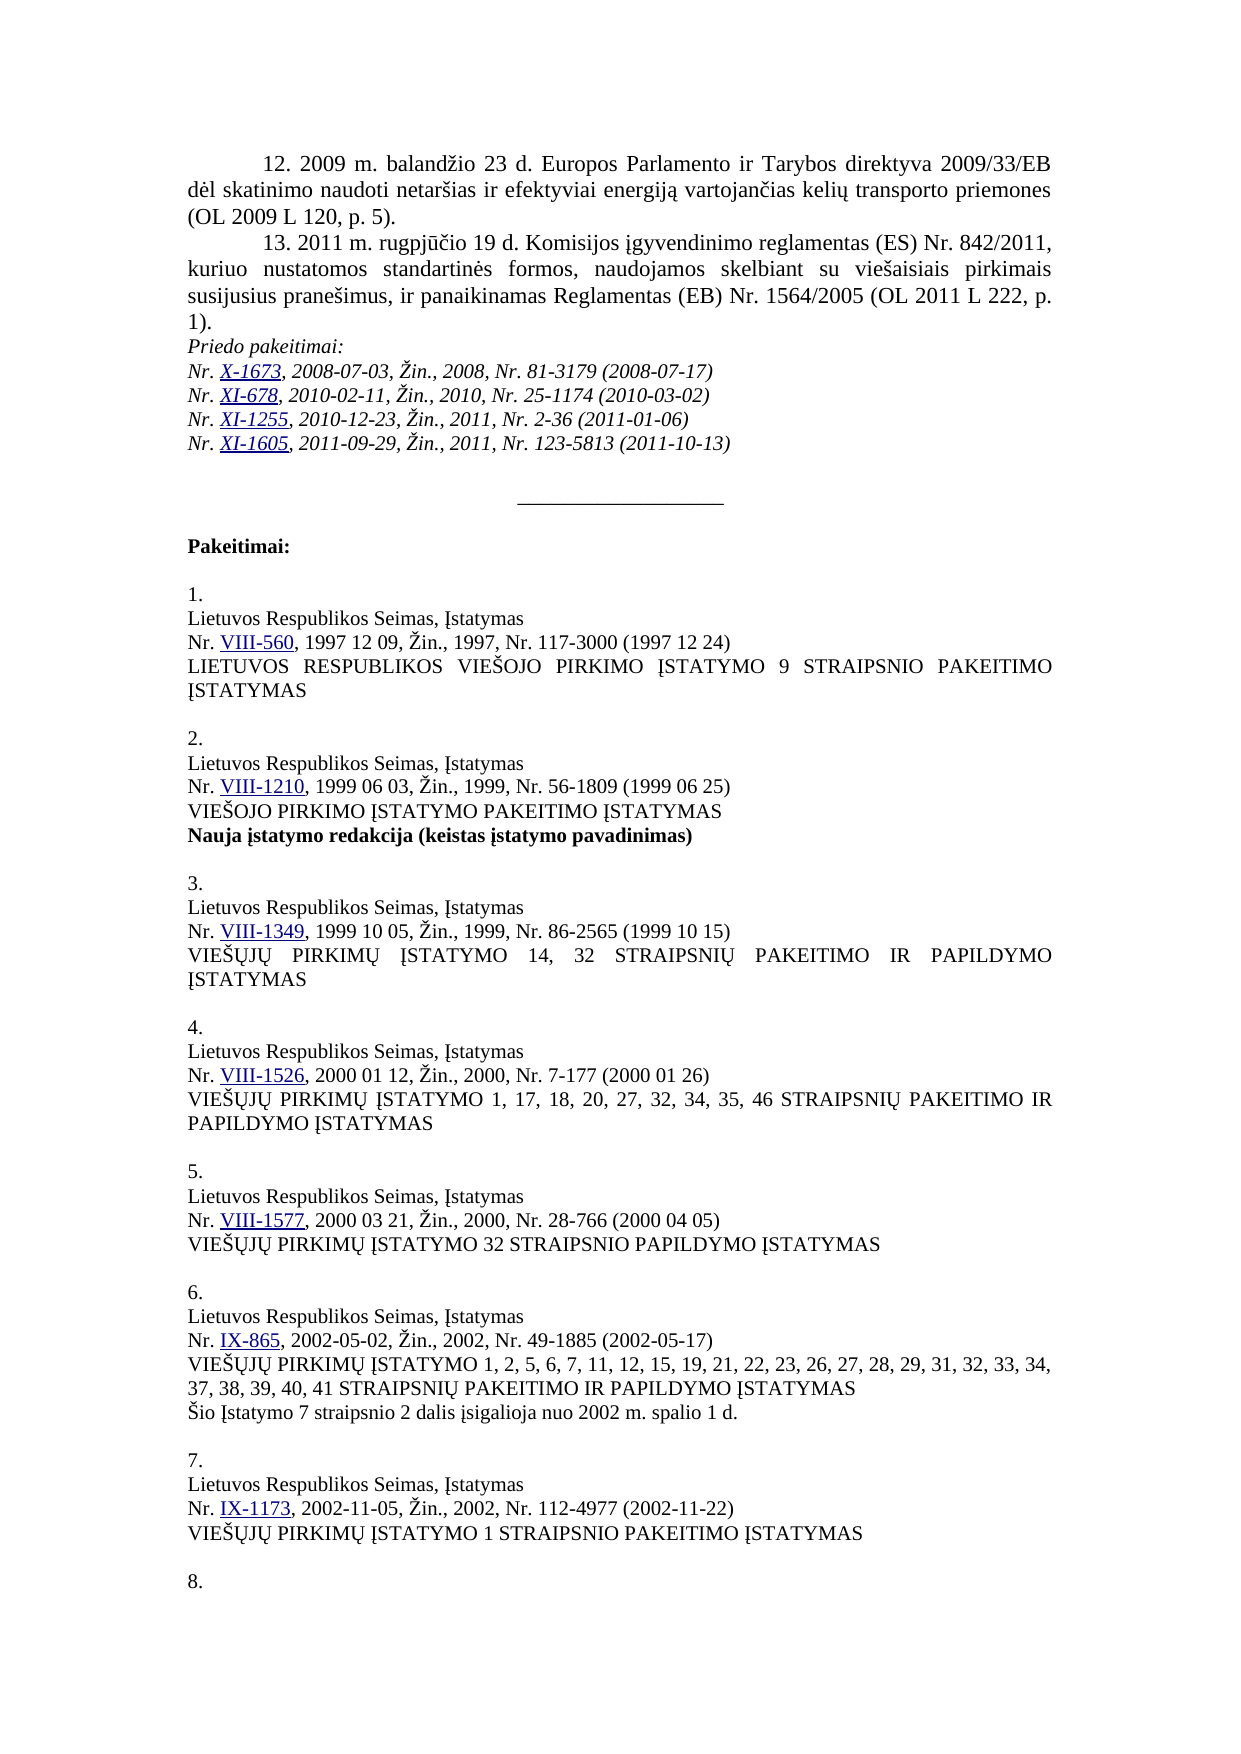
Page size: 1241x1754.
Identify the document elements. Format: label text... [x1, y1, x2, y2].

text 8. [187, 1568, 1053, 1593]
text 7. [187, 1448, 1053, 1472]
text Nr. IX-1173, 2002-11-05, Žin., 2002, Nr. 112-4977 (2002-11-22) [187, 1496, 1053, 1520]
text 5. [187, 1159, 1053, 1183]
text Nr. VIII-1526, 2000 01 12, Žin., 2000, Nr. 7-177 (2000 01 26) [187, 1063, 1053, 1087]
text VIEŠŲJŲ PIRKIMŲ ĮSTATYMO 1, 2, 5, 6, 7, 11, 12, 15, 19, 21, 22, 23, 26, 27, 28, 29, 31, 32, 33, 34, 37, 38, 39, 40, 41 STRAIPSNIŲ PAKEITIMO IR PAPILDYMO ĮSTATYMAS [187, 1352, 1053, 1400]
text Lietuvos Respublikos Seimas, Įstatymas [187, 750, 1053, 774]
text 12. 2009 m. balandžio 23 d. Europos Parlamento ir Tarybos direktyva 2009/33/EB dėl skatinimo naudoti netaršias ir efektyviai energiją vartojančias kelių transporto priemones (OL 2009 L 120, p. 5). [187, 150, 1053, 229]
text 6. [187, 1280, 1053, 1304]
text Nr. XI-1255, 2010-12-23, Žin., 2011, Nr. 2-36 (2011-01-06) [187, 407, 1053, 431]
text 4. [187, 1015, 1053, 1039]
text Nr. VIII-1210, 1999 06 03, Žin., 1999, Nr. 56-1809 (1999 06 25) [187, 774, 1053, 798]
text Lietuvos Respublikos Seimas, Įstatymas [187, 1304, 1053, 1328]
text Nr. VIII-1577, 2000 03 21, Žin., 2000, Nr. 28-766 (2000 04 05) [187, 1208, 1053, 1232]
text Nr. VIII-1349, 1999 10 05, Žin., 1999, Nr. 86-2565 (1999 10 15) [187, 919, 1053, 943]
text VIEŠOJO PIRKIMO ĮSTATYMO PAKEITIMO ĮSTATYMAS [187, 798, 1053, 823]
text Pakeitimai: [187, 534, 1053, 558]
text VIEŠŲJŲ PIRKIMŲ ĮSTATYMO 1 STRAIPSNIO PAKEITIMO ĮSTATYMAS [187, 1520, 1053, 1544]
text Nr. IX-865, 2002-05-02, Žin., 2002, Nr. 49-1885 (2002-05-17) [187, 1328, 1053, 1352]
text VIEŠŲJŲ PIRKIMŲ ĮSTATYMO 1, 17, 18, 20, 27, 32, 34, 35, 46 STRAIPSNIŲ PAKEITIMO IR PAPILDYMO ĮSTATYMAS [187, 1087, 1053, 1135]
text Priedo pakeitimai: [187, 334, 1053, 358]
text __________________ [187, 481, 1053, 507]
text Nr. X-1673, 2008-07-03, Žin., 2008, Nr. 81-3179 (2008-07-17) [187, 358, 1053, 383]
text Lietuvos Respublikos Seimas, Įstatymas [187, 895, 1053, 919]
text VIEŠŲJŲ PIRKIMŲ ĮSTATYMO 32 STRAIPSNIO PAPILDYMO ĮSTATYMAS [187, 1232, 1053, 1256]
text Lietuvos Respublikos Seimas, Įstatymas [187, 1183, 1053, 1208]
text 2. [187, 726, 1053, 750]
text Nr. XI-678, 2010-02-11, Žin., 2010, Nr. 25-1174 (2010-03-02) [187, 383, 1053, 407]
list 13. 2011 m. rugpjūčio 19 d. Komisijos įgyvendinimo reglamentas (ES) Nr. 842/2011, kuriuo nustatomos standartinės formos, naudojamos skelbiant su viešaisiais pirkimais susijusius pranešimus, ir panaikinamas Reglamentas (EB) Nr. 1564/2005 (OL 2011 L 222, p. 1). [187, 229, 1053, 334]
text Nauja įstatymo redakcija (keistas įstatymo pavadinimas) [187, 823, 1053, 847]
text VIEŠŲJŲ PIRKIMŲ ĮSTATYMO 14, 32 STRAIPSNIŲ PAKEITIMO IR PAPILDYMO ĮSTATYMAS [187, 943, 1053, 991]
text Šio Įstatymo 7 straipsnio 2 dalis įsigalioja nuo 2002 m. spalio 1 d. [187, 1400, 1053, 1424]
text Lietuvos Respublikos Seimas, Įstatymas [187, 606, 1053, 630]
text 1. [187, 582, 1053, 606]
text 3. [187, 871, 1053, 895]
text Lietuvos Respublikos Seimas, Įstatymas [187, 1472, 1053, 1496]
text LIETUVOS RESPUBLIKOS VIEŠOJO PIRKIMO ĮSTATYMO 9 STRAIPSNIO PAKEITIMO ĮSTATYMAS [187, 654, 1053, 702]
text Nr. XI-1605, 2011-09-29, Žin., 2011, Nr. 123-5813 (2011-10-13) [187, 431, 1053, 455]
text Lietuvos Respublikos Seimas, Įstatymas [187, 1039, 1053, 1063]
text Nr. VIII-560, 1997 12 09, Žin., 1997, Nr. 117-3000 (1997 12 24) [187, 630, 1053, 654]
